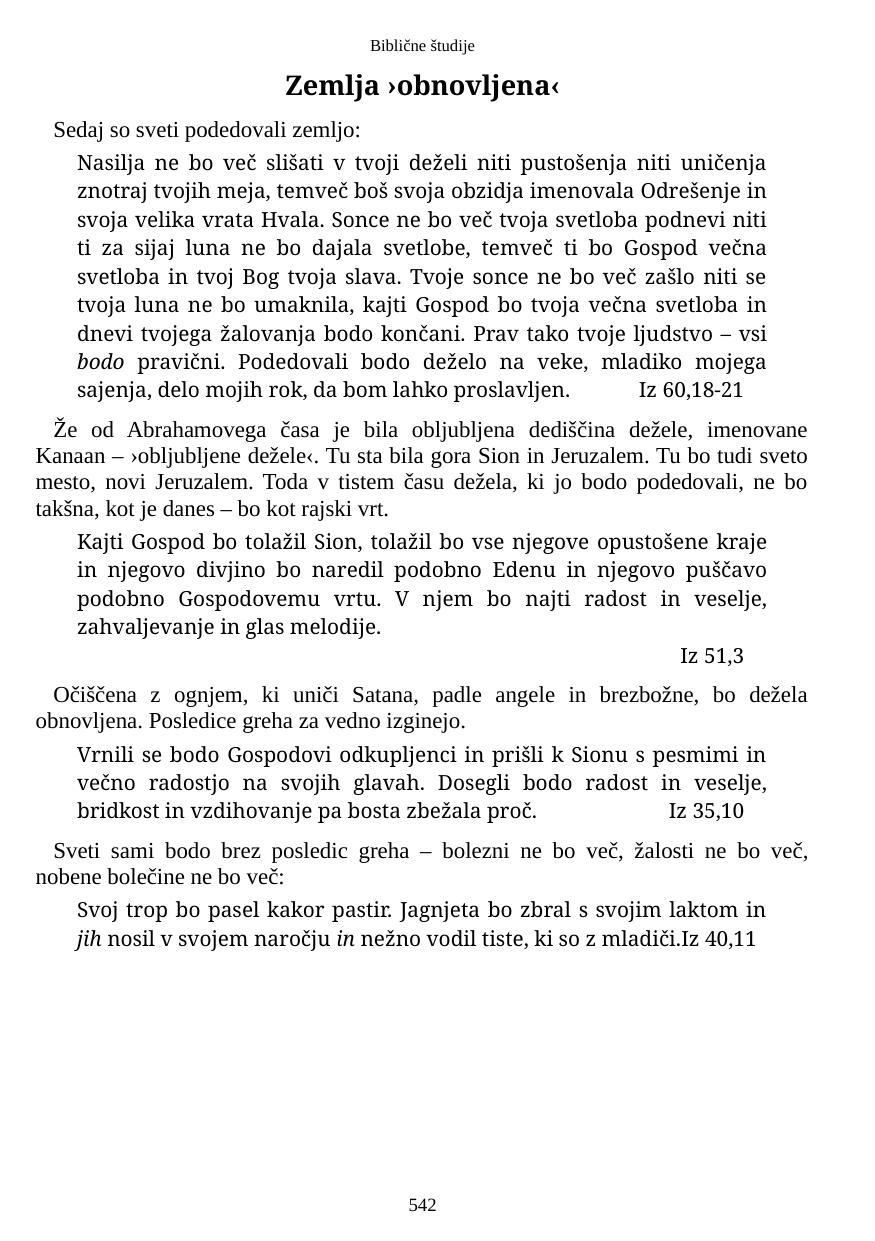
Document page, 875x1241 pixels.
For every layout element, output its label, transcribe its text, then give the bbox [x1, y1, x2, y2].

text Nasilja ne bo več slišati v tvoji deželi niti pustošenja niti uničenja znotraj tvojih meja, temveč boš svoja obzidja imenovala Odrešenje in svoja velika vrata Hvala. Sonce ne bo več tvoja svetloba podnevi niti ti za sijaj luna ne bo dajala svetlobe, temveč ti bo Gospod večna svetloba in tvoj Bog tvoja slava. Tvoje sonce ne bo več zašlo niti se tvoja luna ne bo umaknila, kajti Gospod bo tvoja večna svetloba in dnevi tvojega žalovanja bodo končani. Prav tako tvoje ljudstvo – vsi bodo pravični. Podedovali bodo deželo na veke, mladiko mojega sajenja, delo mojih rok, da bom lahko proslavljen. Iz 60,18-21 [77, 148, 768, 404]
subtitle Zemlja ›obnovljena‹ [35, 66, 809, 103]
text Sveti sami bodo brez posledic greha – bolezni ne bo več, žalosti ne bo več, nobene bolečine ne bo več: [35, 837, 809, 889]
text Očiščena z ognjem, ki uniči Satana, padle angele in brezbožne, bo dežela obnovljena. Posledice greha za vedno izginejo. [35, 681, 809, 734]
text Sedaj so sveti podedovali zemljo: [35, 116, 809, 142]
text Svoj trop bo pasel kakor pastir. Jagnjeta bo zbral s svojim laktom in jih nosil v svojem naročju in nežno vodil tiste, ki so z mladiči. Iz 40,11 [77, 895, 768, 952]
text Že od Abrahamovega časa je bila obljubljena dediščina dežele, imenovane Kanaan – ›obljubljene dežele‹. Tu sta bila gora Sion in Jeruzalem. Tu bo tudi sveto mesto, novi Jeruzalem. Toda v tistem času dežela, ki jo bodo podedovali, ne bo takšna, kot je danes – bo kot rajski vrt. [35, 416, 809, 521]
text Kajti Gospod bo tolažil Sion, tolažil bo vse njegove opustošene kraje in njegovo divjino bo naredil podobno Edenu in njegovo puščavo podobno Gospodovemu vrtu. V njem bo najti radost in veselje, zahvaljevanje in glas melodije. Iz 51,3 [77, 527, 768, 669]
text Vrnili se bodo Gospodovi odkupljenci in prišli k Sionu s pesmimi in večno radostjo na svojih glavah. Dosegli bodo radost in veselje, bridkost in vzdihovanje pa bosta zbežala proč. Iz 35,10 [77, 740, 768, 825]
